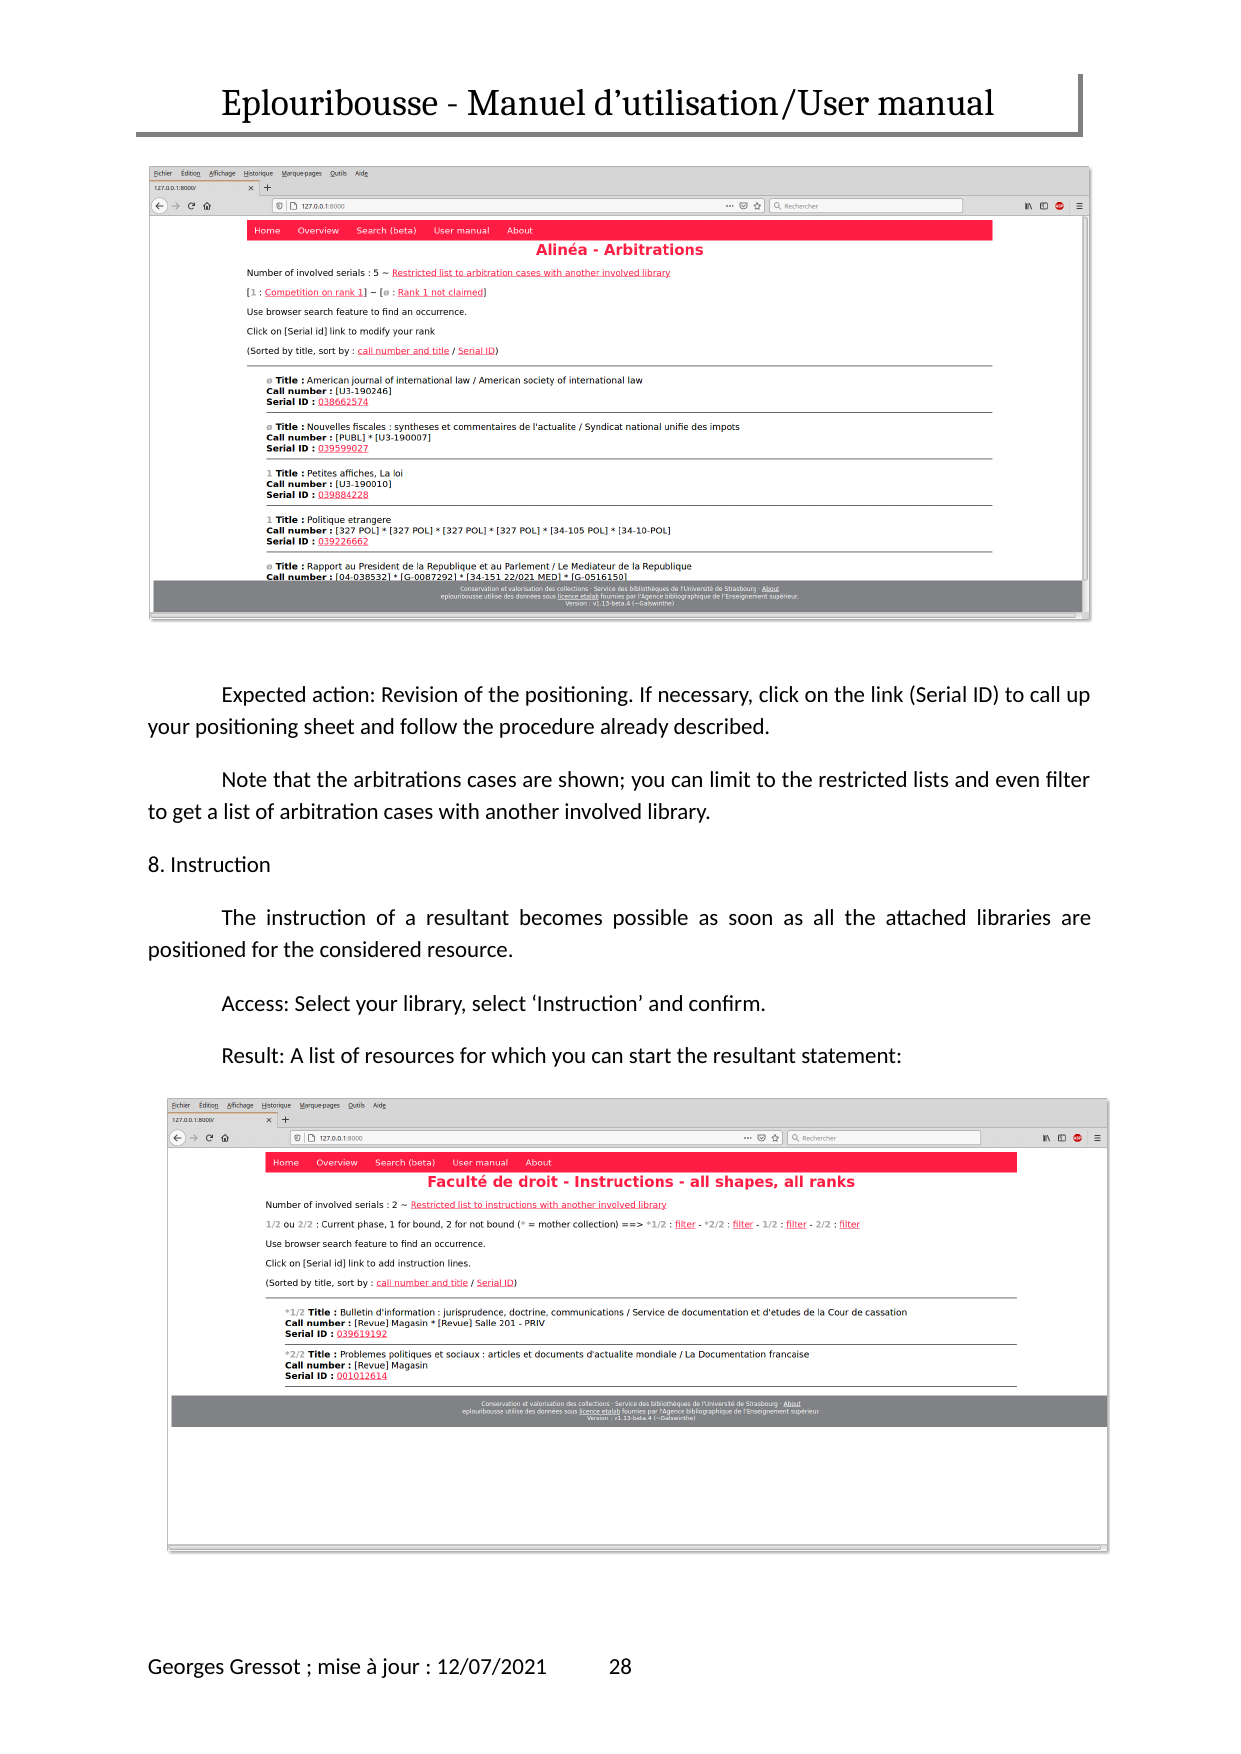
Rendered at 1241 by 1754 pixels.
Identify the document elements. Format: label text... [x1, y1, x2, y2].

text The instruction of a resultant becomes possible as soon as all the attached libraries are positioned for the considered resource. [148, 903, 1093, 964]
text Note that the arbitrations cases are shown; you can limit to the restricted lists and even filter to get a list of arbitration cases with another involved library. [148, 765, 1093, 825]
text 8. Instruction [148, 850, 1093, 878]
picture [147, 164, 1093, 623]
text Result: A list of resources for which you can start the resultant statement: [148, 1042, 1093, 1070]
text Access: Select your library, select ‘Instruction’ and confirm. [148, 989, 1093, 1017]
picture [165, 1096, 1111, 1555]
text Expected action: Revision of the positioning. If necessary, click on the link (Serial ID) to call up your positioning sheet and follow the procedure already described. [148, 680, 1093, 740]
